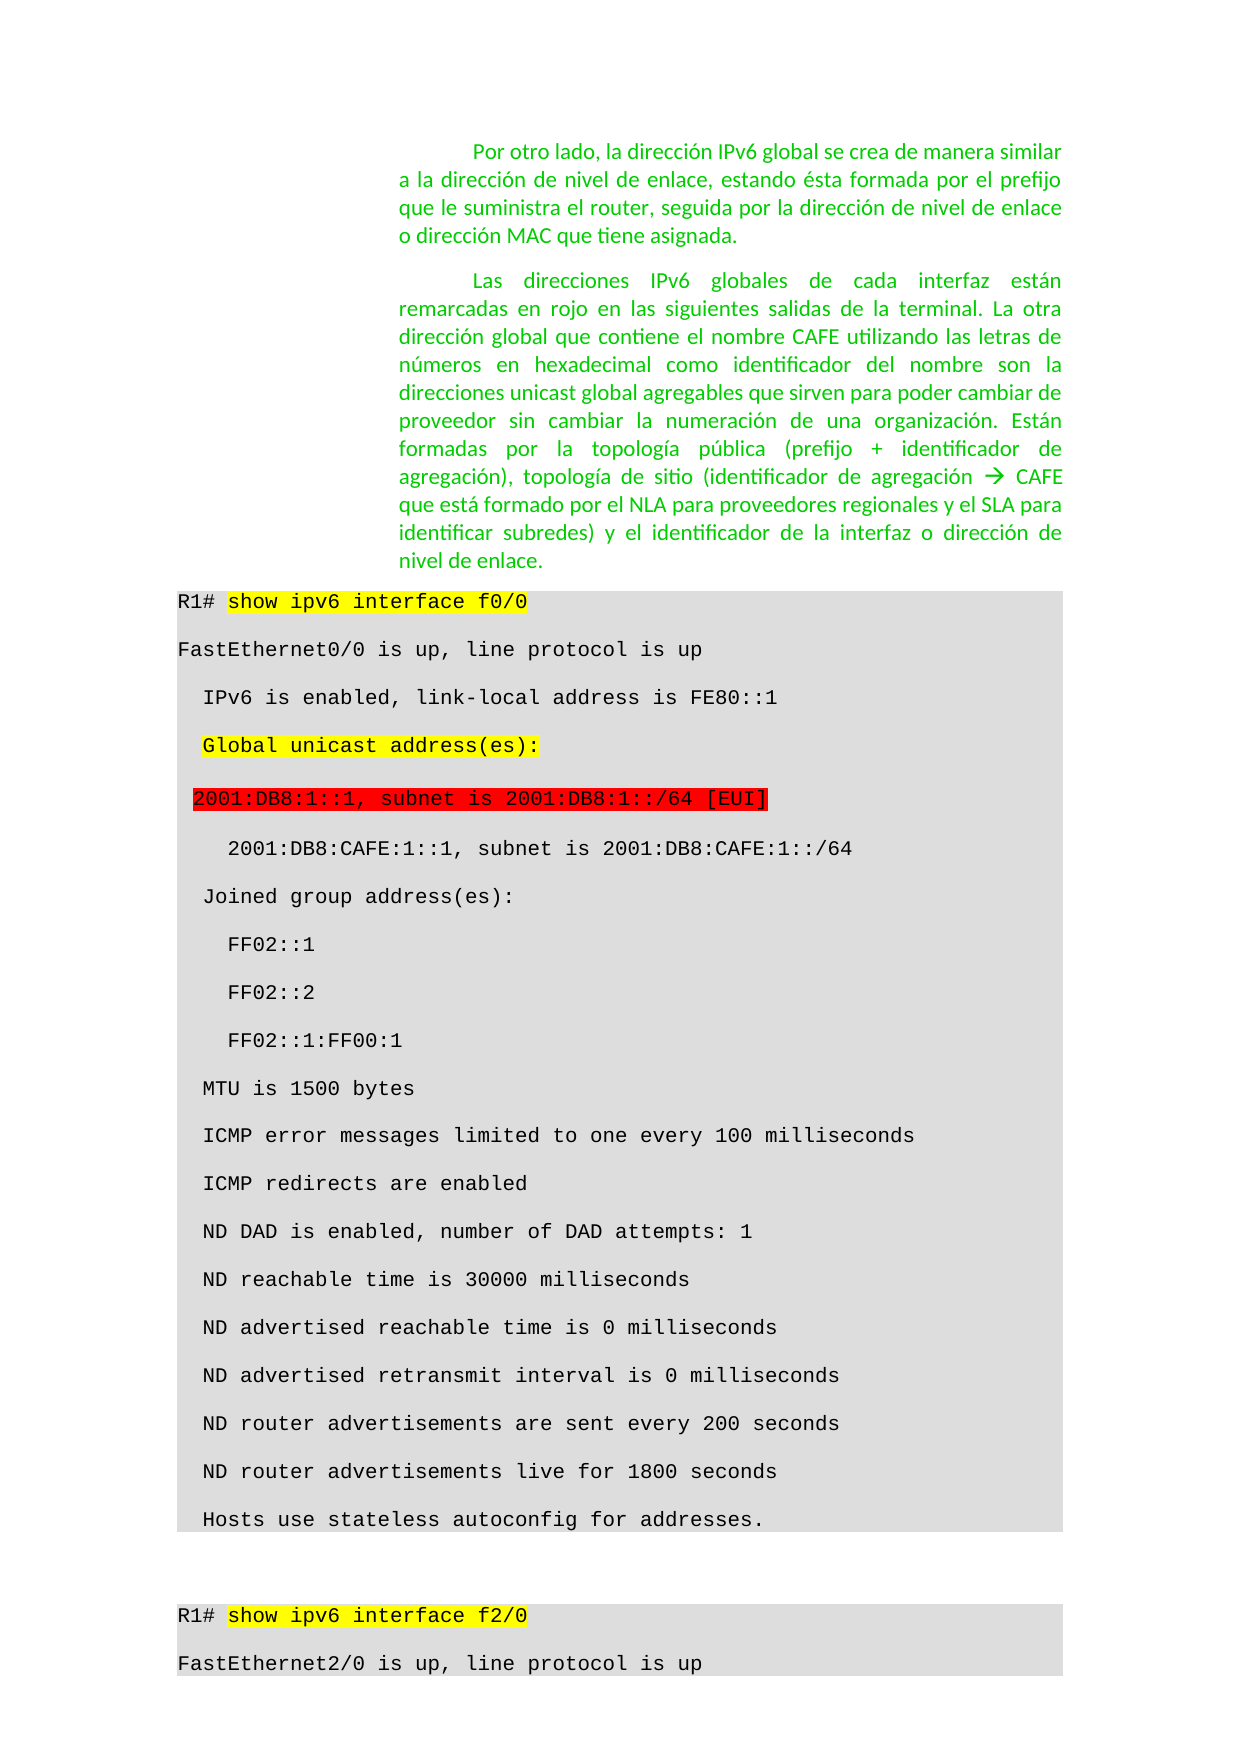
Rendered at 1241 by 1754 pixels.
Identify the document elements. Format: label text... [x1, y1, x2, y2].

text Hosts use stateless autoconfig for addresses. [177, 1509, 1063, 1532]
text ND reachable time is 30000 milliseconds [177, 1269, 1063, 1293]
text ND DAD is enabled, number of DAD attempts: 1 [177, 1221, 1063, 1245]
list Por otro lado, la dirección IPv6 global se crea de manera similar a la dirección de nivel de enlace, estando ésta formada por el prefijo que le suministra el router, seguida por la dirección de nivel de enlace o dirección MAC que tiene asignada. [399, 137, 1063, 249]
text R1# show ipv6 interface f2/0 [177, 1604, 1063, 1628]
text Global unicast address(es): [177, 735, 1063, 758]
text FF02::2 [177, 982, 1063, 1005]
text ICMP redirects are enabled [177, 1173, 1063, 1197]
text ND advertised retransmit interval is 0 milliseconds [177, 1365, 1063, 1389]
text R1# show ipv6 interface f0/0 [177, 591, 1063, 614]
text Joined group address(es): [177, 886, 1063, 909]
text FastEthernet2/0 is up, line protocol is up [177, 1652, 1063, 1676]
text IPv6 is enabled, link-local address is FE80::1 [177, 687, 1063, 710]
text ICMP error messages limited to one every 100 milliseconds [177, 1125, 1063, 1149]
list Las direcciones IPv6 globales de cada interfaz están remarcadas en rojo en las siguientes salidas de la terminal. La otra dirección global que contiene el nombre CAFE utilizando las letras de números en hexadecimal como identificador del nombre son la direcciones unicast global agregables que sirven para poder cambiar de proveedor sin cambiar la numeración de una organización. Están formadas por la topología pública (prefijo + identificador de agregación), topología de sitio (identificador de agregación  CAFE que está formado por el NLA para proveedores regionales y el SLA para identificar subredes) y el identificador de la interfaz o dirección de nivel de enlace. [399, 266, 1063, 574]
text ND advertised reachable time is 0 milliseconds [177, 1317, 1063, 1341]
text FastEthernet0/0 is up, line protocol is up [177, 639, 1063, 662]
text 2001:DB8:CAFE:1::1, subnet is 2001:DB8:CAFE:1::/64 [177, 838, 1063, 862]
text FF02::1:FF00:1 [177, 1029, 1063, 1053]
text ND router advertisements are sent every 200 seconds [177, 1413, 1063, 1437]
text ND router advertisements live for 1800 seconds [177, 1461, 1063, 1484]
text 2001:DB8:1::1, subnet is 2001:DB8:1::/64 [EUI] [177, 783, 1063, 811]
text MTU is 1500 bytes [177, 1077, 1063, 1101]
text FF02::1 [177, 934, 1063, 957]
